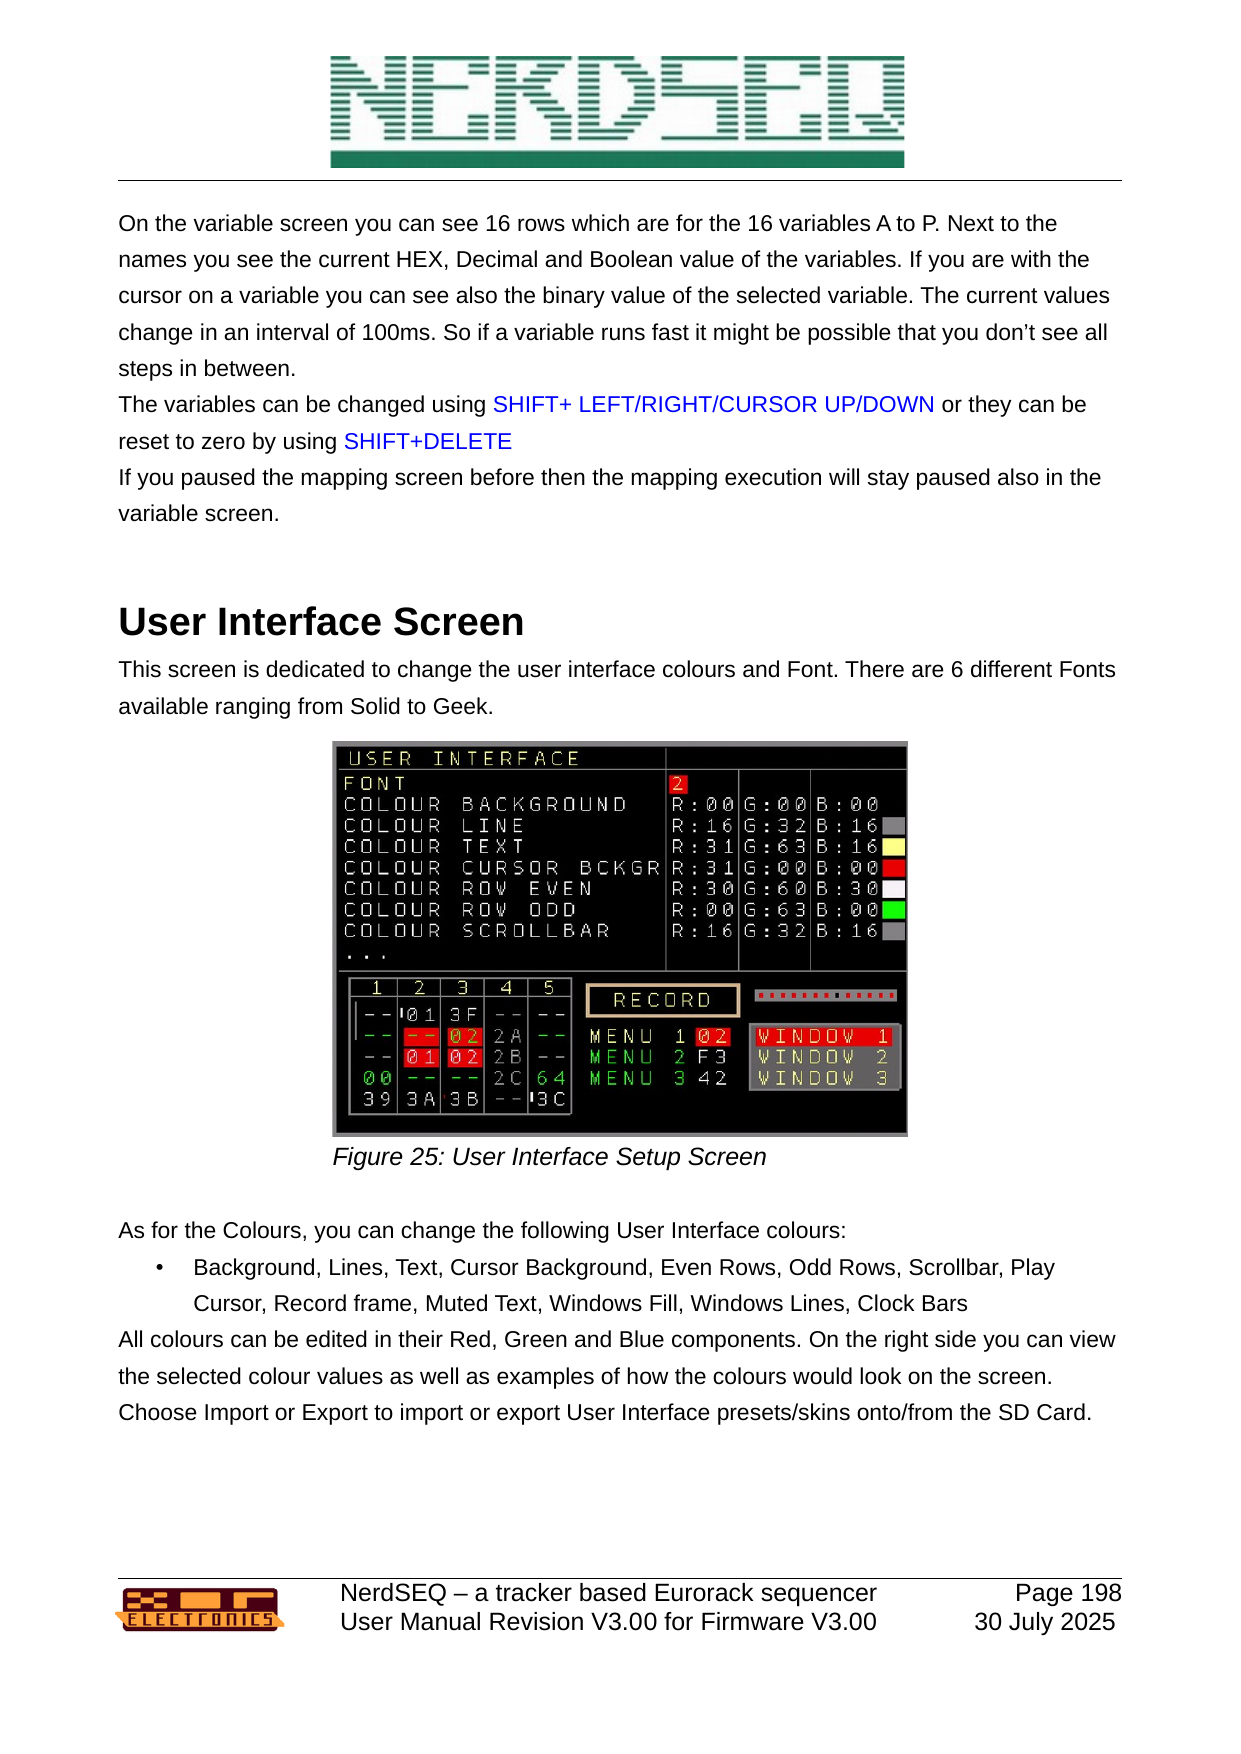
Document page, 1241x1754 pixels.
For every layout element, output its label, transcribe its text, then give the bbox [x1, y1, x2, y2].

picture [332, 741, 908, 1137]
text Choose Import or Export to import or export User Interface presets/skins onto/from the SD Card. [118, 1399, 1122, 1425]
list Background, Lines, Text, Cursor Background, Even Rows, Odd Rows, Scrollbar, Play Cursor, Record frame, Muted Text, Windows Fill, Windows Lines, Clock Bars [156, 1254, 1122, 1316]
text As for the Colours, you can change the following User Interface colours: [118, 1217, 1122, 1244]
text On the variable screen you can see 16 rows which are for the 16 variables A to P. Next to the names you see the current HEX, Decimal and Boolean value of the variables. If you are with the cursor on a variable you can see also the binary value of the selected variable. The current values change in an interval of 100ms. So if a variable runs fast it might be possible that you don’t see all steps in between. [118, 209, 1122, 381]
text The variables can be changed using SHIFT+ LEFT/RIGHT/CURSOR UP/DOWN or they can be reset to zero by using SHIFT+DELETE [118, 391, 1122, 454]
picture [115, 1584, 285, 1634]
subtitle User Interface Screen [118, 598, 1122, 644]
text All colours can be edited in their Red, Green and Blue components. On the right side you can view the selected colour values as well as examples of how the colours would look on the screen. [118, 1326, 1122, 1389]
text Figure 25: User Interface Setup Screen [332, 1137, 908, 1171]
picture [330, 56, 905, 168]
text This screen is dedicated to change the user interface colours and Font. There are 6 different Fonts available ranging from Solid to Geek. [118, 656, 1122, 719]
text If you paused the mapping screen before then the mapping execution will stay paused also in the variable screen. [118, 464, 1122, 527]
